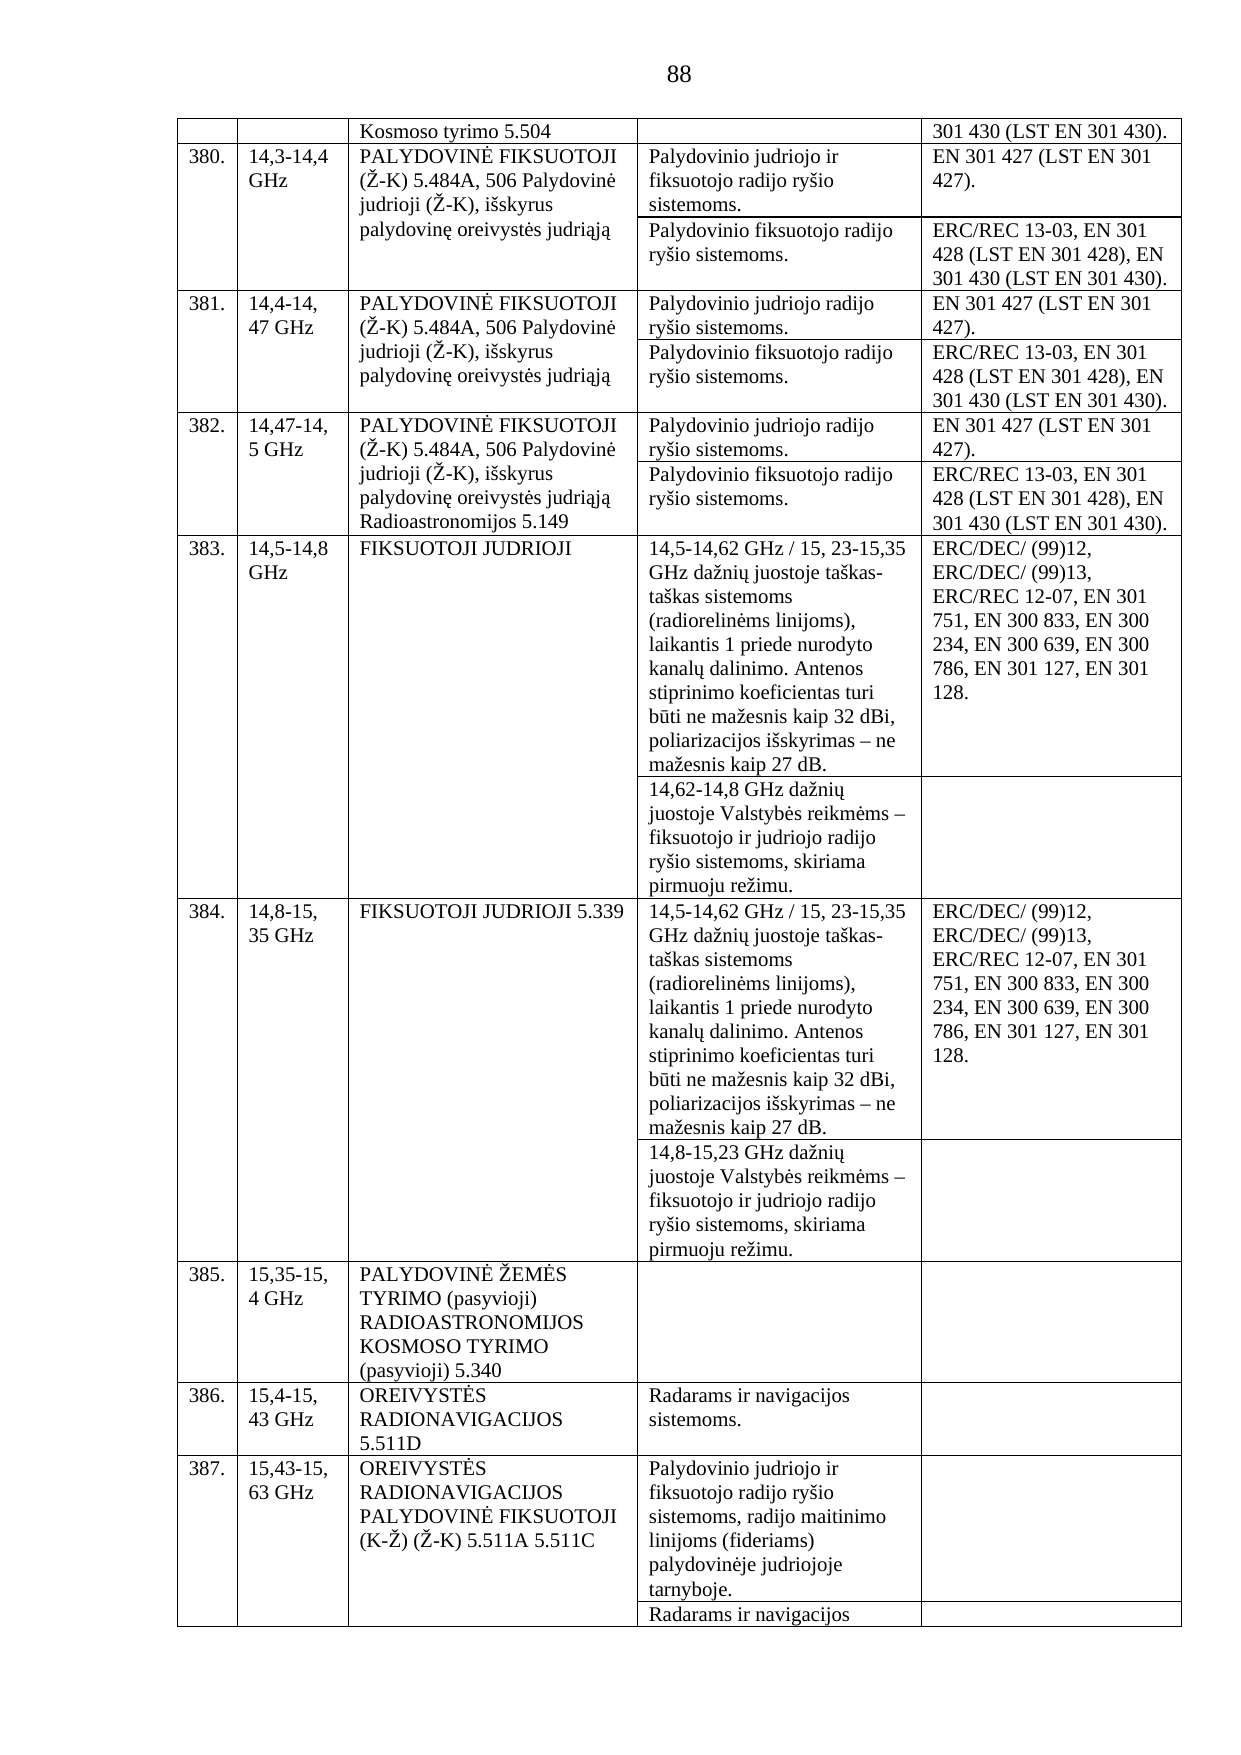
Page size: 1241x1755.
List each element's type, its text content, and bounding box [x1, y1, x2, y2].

table_cell FIKSUOTOJI JUDRIOJI 5.339 [349, 899, 637, 1261]
table_cell 14,5-14,62 GHz / 15, 23-15,35 GHz dažnių juostoje taškas- taškas sistemoms (radiorelinėms linijoms), laikantis 1 priede nurodyto kanalų dalinimo. Antenos stiprinimo koeficientas turi būti ne mažesnis kaip 32 dBi, poliarizacijos išskyrimas – ne mažesnis kaip 27 dB. [638, 536, 921, 776]
table_cell [922, 1383, 1181, 1455]
table_cell 14,62-14,8 GHz dažnių juostoje Valstybės reikmėms – fiksuotojo ir judriojo radijo ryšio sistemoms, skiriama pirmuoju režimu. [638, 777, 921, 897]
table_cell 383. [178, 536, 237, 897]
table_cell PALYDOVINĖ FIKSUOTOJI (Ž-K) 5.484A, 506 Palydovinė judrioji (Ž-K), išskyrus palydovinę oreivystės judriąją [349, 144, 637, 290]
table_cell 381. [178, 291, 237, 412]
table_cell 15,43-15, 63 GHz [238, 1456, 348, 1626]
table_cell 14,47-14, 5 GHz [238, 413, 348, 534]
table_cell Radarams ir navigacijos sistemoms. [638, 1383, 921, 1455]
table_cell Palydovinio judriojo radijo ryšio sistemoms. [638, 291, 921, 339]
table_cell [238, 119, 348, 143]
table_cell Palydovinio fiksuotojo radijo ryšio sistemoms. [638, 340, 921, 412]
table_cell Palydovinio judriojo ir fiksuotojo radijo ryšio sistemoms, radijo maitinimo linijoms (fideriams) palydovinėje judriojoje tarnyboje. [638, 1456, 921, 1601]
table_cell 382. [178, 413, 237, 534]
table_cell [922, 777, 1181, 897]
table_cell 14,8-15, 35 GHz [238, 899, 348, 1261]
table_cell PALYDOVINĖ FIKSUOTOJI (Ž-K) 5.484A, 506 Palydovinė judrioji (Ž-K), išskyrus palydovinę oreivystės judriąją [349, 291, 637, 412]
table_cell PALYDOVINĖ FIKSUOTOJI (Ž-K) 5.484A, 506 Palydovinė judrioji (Ž-K), išskyrus palydovinę oreivystės judriąją Radioastronomijos 5.149 [349, 413, 637, 534]
table_cell 387. [178, 1456, 237, 1626]
table_cell 14,5-14,8 GHz [238, 536, 348, 897]
table_cell OREIVYSTĖS RADIONAVIGACIJOS PALYDOVINĖ FIKSUOTOJI (K-Ž) (Ž-K) 5.511A 5.511C [349, 1456, 637, 1626]
table_cell EN 301 427 (LST EN 301 427). [922, 413, 1181, 461]
table_cell [922, 1262, 1181, 1382]
table_cell PALYDOVINĖ ŽEMĖS TYRIMO (pasyvioji) RADIOASTRONOMIJOS KOSMOSO TYRIMO (pasyvioji) 5.340 [349, 1262, 637, 1382]
table_cell EN 301 427 (LST EN 301 427). [922, 291, 1181, 339]
table_cell Palydovinio judriojo ir fiksuotojo radijo ryšio sistemoms. [638, 144, 921, 216]
table_cell 14,8-15,23 GHz dažnių juostoje Valstybės reikmėms – fiksuotojo ir judriojo radijo ryšio sistemoms, skiriama pirmuoju režimu. [638, 1140, 921, 1261]
table_cell [922, 1602, 1181, 1626]
table_cell 385. [178, 1262, 237, 1382]
table_cell 380. [178, 144, 237, 290]
table_cell 15,35-15, 4 GHz [238, 1262, 348, 1382]
table_cell 384. [178, 899, 237, 1261]
table_cell OREIVYSTĖS RADIONAVIGACIJOS 5.511D [349, 1383, 637, 1455]
table_cell 14,5-14,62 GHz / 15, 23-15,35 GHz dažnių juostoje taškas- taškas sistemoms (radiorelinėms linijoms), laikantis 1 priede nurodyto kanalų dalinimo. Antenos stiprinimo koeficientas turi būti ne mažesnis kaip 32 dBi, poliarizacijos išskyrimas – ne mažesnis kaip 27 dB. [638, 899, 921, 1139]
table_cell [178, 119, 237, 143]
table_cell [638, 1262, 921, 1382]
table_cell ERC/REC 13-03, EN 301 428 (LST EN 301 428), EN 301 430 (LST EN 301 430). [922, 218, 1181, 290]
table_cell ERC/REC 13-03, EN 301 428 (LST EN 301 428), EN 301 430 (LST EN 301 430). [922, 462, 1181, 534]
table_cell ERC/DEC/ (99)12, ERC/DEC/ (99)13, ERC/REC 12-07, EN 301 751, EN 300 833, EN 300 234, EN 300 639, EN 300 786, EN 301 127, EN 301 128. [922, 536, 1181, 776]
table_cell FIKSUOTOJI JUDRIOJI [349, 536, 637, 897]
table_cell Palydovinio judriojo radijo ryšio sistemoms. [638, 413, 921, 461]
table_cell 386. [178, 1383, 237, 1455]
table_cell 301 430 (LST EN 301 430). [922, 119, 1181, 143]
table_cell ERC/REC 13-03, EN 301 428 (LST EN 301 428), EN 301 430 (LST EN 301 430). [922, 340, 1181, 412]
table_cell 15,4-15, 43 GHz [238, 1383, 348, 1455]
table_cell Palydovinio fiksuotojo radijo ryšio sistemoms. [638, 462, 921, 534]
table_cell [922, 1456, 1181, 1601]
table_cell Kosmoso tyrimo 5.504 [349, 119, 637, 143]
table_cell 14,3-14,4 GHz [238, 144, 348, 290]
table_cell ERC/DEC/ (99)12, ERC/DEC/ (99)13, ERC/REC 12-07, EN 301 751, EN 300 833, EN 300 234, EN 300 639, EN 300 786, EN 301 127, EN 301 128. [922, 899, 1181, 1139]
table_cell Radarams ir navigacijos [638, 1602, 921, 1626]
table_cell [922, 1140, 1181, 1261]
table_cell EN 301 427 (LST EN 301 427). [922, 144, 1181, 216]
table_cell Palydovinio fiksuotojo radijo ryšio sistemoms. [638, 218, 921, 290]
table_cell 14,4-14, 47 GHz [238, 291, 348, 412]
table_cell [638, 119, 921, 143]
